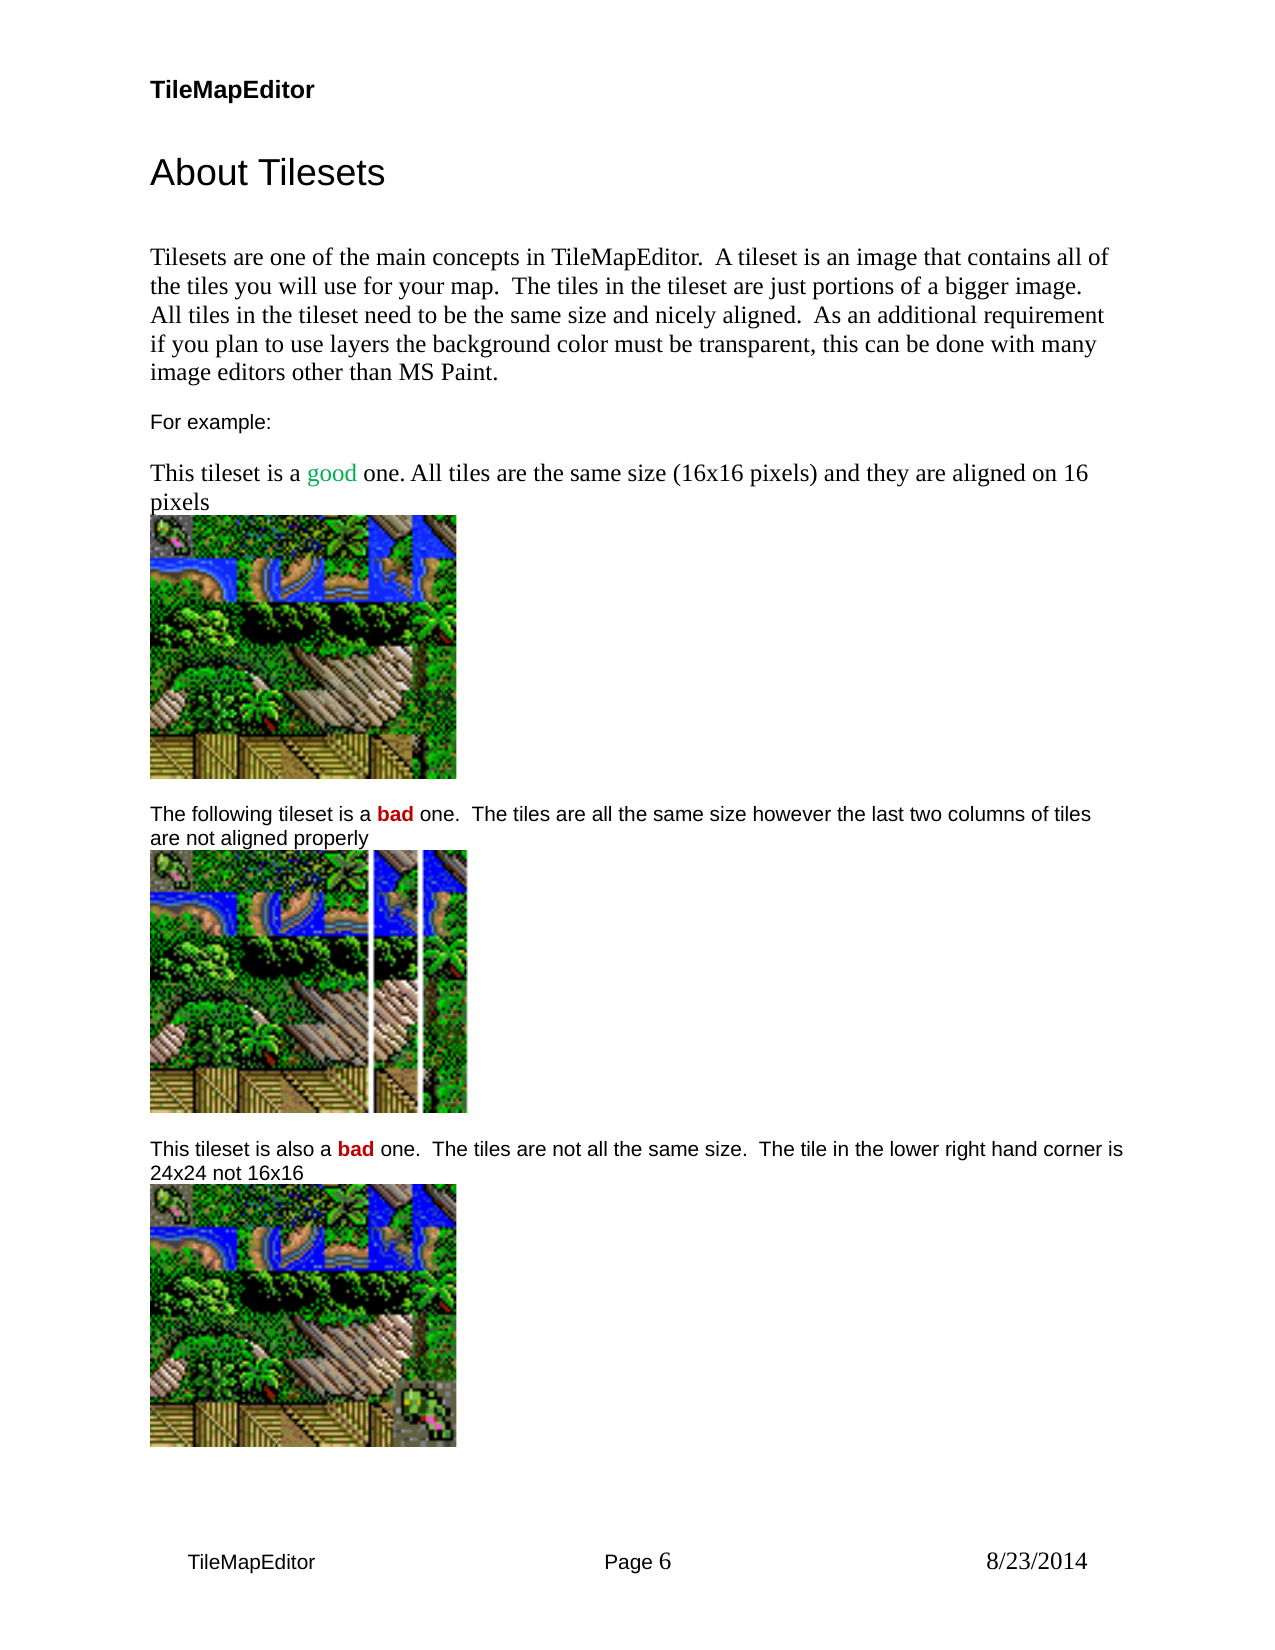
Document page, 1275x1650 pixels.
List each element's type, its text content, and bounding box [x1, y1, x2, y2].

picture [150, 1184, 457, 1447]
text This tileset is also a bad one. The tiles are not all the same size. The tile in the lower right hand corner is 24x24 not 16x16 [150, 1136, 1125, 1184]
text The following tileset is a bad one. The tiles are all the same size however the last two columns of tiles are not aligned properly [150, 802, 1125, 850]
picture [150, 515, 457, 779]
text Tilesets are one of the main concepts in TileMapEditor. A tileset is an image that contains all of the tiles you will use for your map. The tiles in the tileset are just portions of a bigger image. All tiles in the tileset need to be the same size and nicely aligned. As an additional requirement if you plan to use layers the background color must be transparent, this can be done with many image editors other than MS Paint. [150, 242, 1125, 386]
text For example: [150, 410, 1125, 434]
picture [150, 850, 476, 1113]
text This tileset is a good one. All tiles are the same size (16x16 pixels) and they are aligned on 16 pixels [150, 458, 1125, 516]
subtitle About Tilesets [150, 150, 1125, 193]
